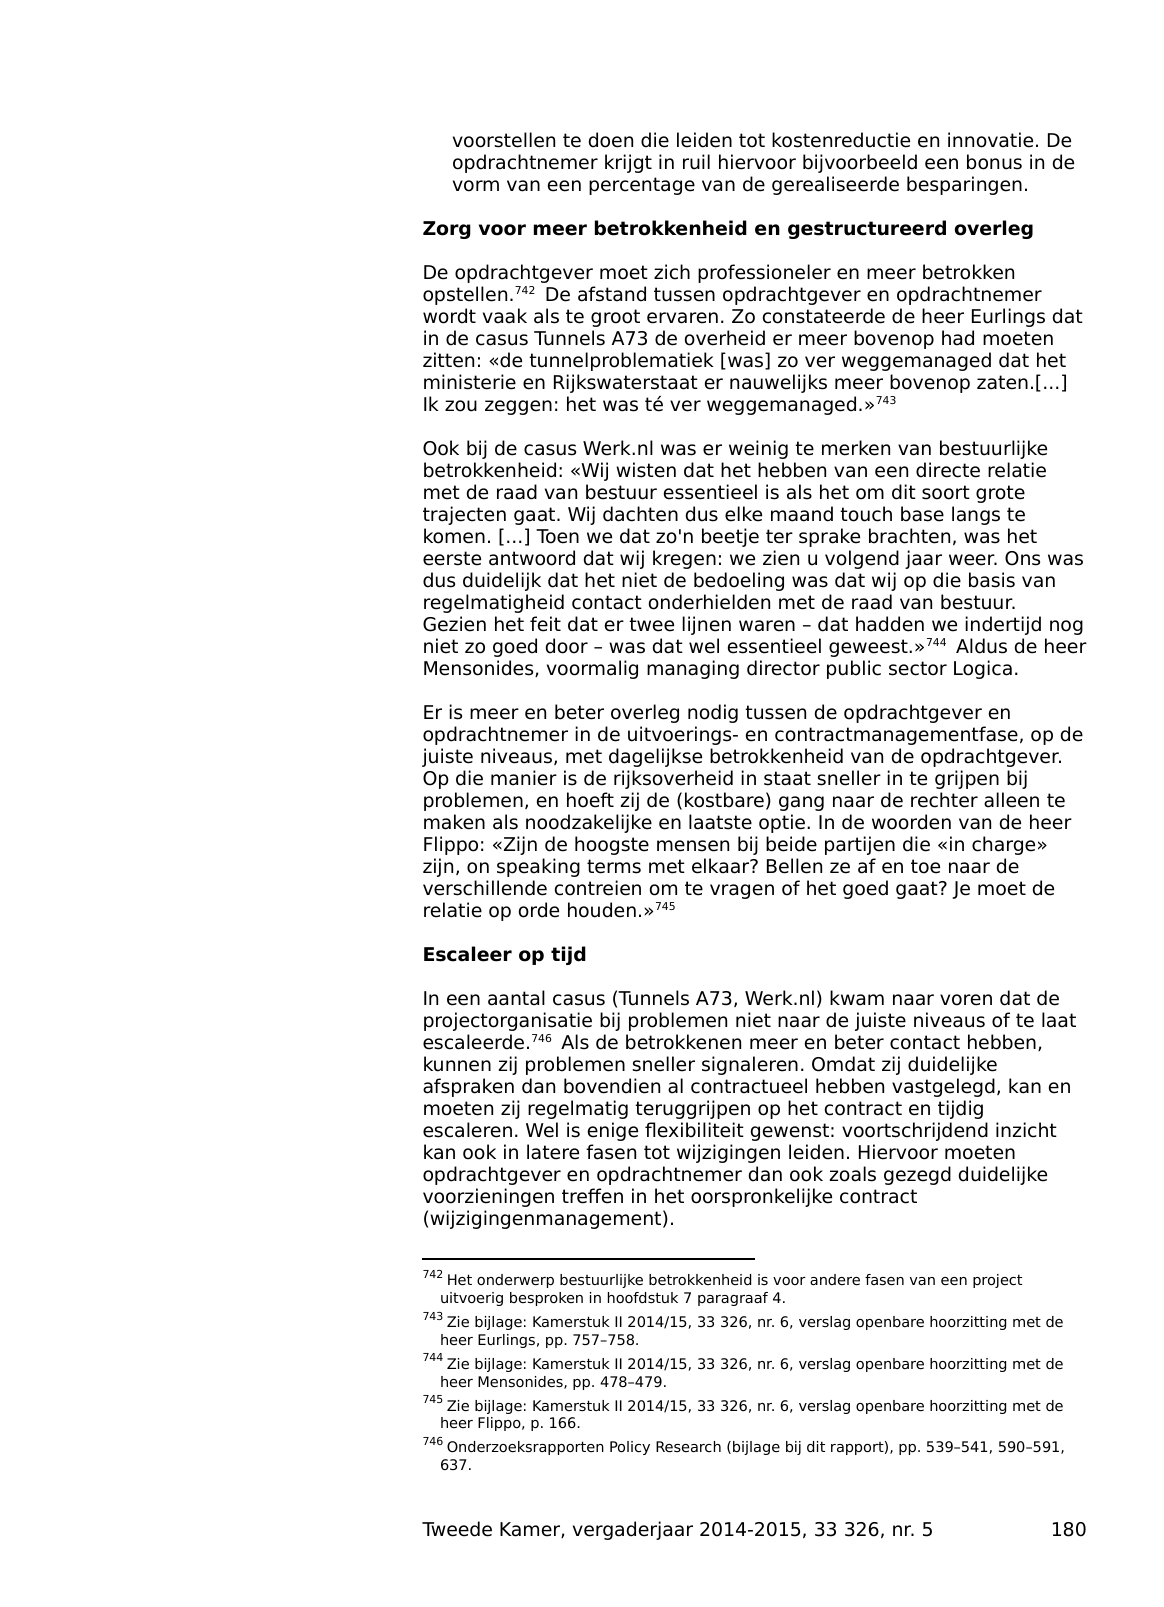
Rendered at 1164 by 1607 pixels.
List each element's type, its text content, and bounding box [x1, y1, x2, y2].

text In een aantal casus (Tunnels A73, Werk.nl) kwam naar voren dat de projectorganisatie bij problemen niet naar de juiste niveaus of te laat escaleerde. Als de betrokkenen meer en beter contact hebben, kunnen zij problemen sneller signaleren. Omdat zij duidelijke afspraken dan bovendien al contractueel hebben vastgelegd, kan en moeten zij regelmatig teruggrijpen op het contract en tijdig escaleren. Wel is enige flexibiliteit gewenst: voortschrijdend inzicht kan ook in latere fasen tot wijzigingen leiden. Hiervoor moeten opdrachtgever en opdrachtnemer dan ook zoals gezegd duidelijke voorzieningen treffen in het oorspronkelijke contract (wijzigingenmanagement). [422, 988, 1087, 1230]
text Onderzoeksrapporten Policy Research (bijlage bij dit rapport), pp. 539–541, 590–591, 637. [422, 1435, 1087, 1474]
text Er is meer en beter overleg nodig tussen de opdrachtgever en opdrachtnemer in de uitvoerings- en contractmanagementfase, op de juiste niveaus, met dagelijkse betrokkenheid van de opdrachtgever. Op die manier is de rijksoverheid in staat sneller in te grijpen bij problemen, en hoeft zij de (kostbare) gang naar de rechter alleen te maken als noodzakelijke en laatste optie. In de woorden van de heer Flippo: «Zijn de hoogste mensen bij beide partijen die «in charge» zijn, on speaking terms met elkaar? Bellen ze af en toe naar de verschillende contreien om te vragen of het goed gaat? Je moet de relatie op orde houden.» [422, 702, 1087, 922]
text Zie bijlage: Kamerstuk II 2014/15, 33 326, nr. 6, verslag openbare hoorzitting met de heer Eurlings, pp. 757–758. [422, 1310, 1087, 1349]
subtitle Escaleer op tijd [422, 944, 1087, 966]
text Ook bij de casus Werk.nl was er weinig te merken van bestuurlijke betrokkenheid: «Wij wisten dat het hebben van een directe relatie met de raad van bestuur essentieel is als het om dit soort grote trajecten gaat. Wij dachten dus elke maand touch base langs te komen. [...] Toen we dat zo'n beetje ter sprake brachten, was het eerste antwoord dat wij kregen: we zien u volgend jaar weer. Ons was dus duidelijk dat het niet de bedoeling was dat wij op die basis van regelmatigheid contact onderhielden met de raad van bestuur. Gezien het feit dat er twee lijnen waren – dat hadden we indertijd nog niet zo goed door – was dat wel essentieel geweest.» Aldus de heer Mensonides, voormalig managing director public sector Logica. [422, 438, 1087, 680]
subtitle Zorg voor meer betrokkenheid en gestructureerd overleg [422, 218, 1087, 240]
text voorstellen te doen die leiden tot kostenreductie en innovatie. De opdrachtnemer krijgt in ruil hiervoor bijvoorbeeld een bonus in de vorm van een percentage van de gerealiseerde besparingen. [452, 130, 1087, 196]
text Zie bijlage: Kamerstuk II 2014/15, 33 326, nr. 6, verslag openbare hoorzitting met de heer Mensonides, pp. 478–479. [422, 1352, 1087, 1391]
text Het onderwerp bestuurlijke betrokkenheid is voor andere fasen van een project uitvoerig besproken in hoofdstuk 7 paragraaf 4. [422, 1268, 1087, 1307]
text De opdrachtgever moet zich professioneler en meer betrokken opstellen. De afstand tussen opdrachtgever en opdrachtnemer wordt vaak als te groot ervaren. Zo constateerde de heer Eurlings dat in de casus Tunnels A73 de overheid er meer bovenop had moeten zitten: «de tunnelproblematiek [was] zo ver weggemanaged dat het ministerie en Rijkswaterstaat er nauwelijks meer bovenop zaten.[...] Ik zou zeggen: het was té ver weggemanaged.» [422, 262, 1087, 416]
text Zie bijlage: Kamerstuk II 2014/15, 33 326, nr. 6, verslag openbare hoorzitting met de heer Flippo, p. 166. [422, 1393, 1087, 1432]
